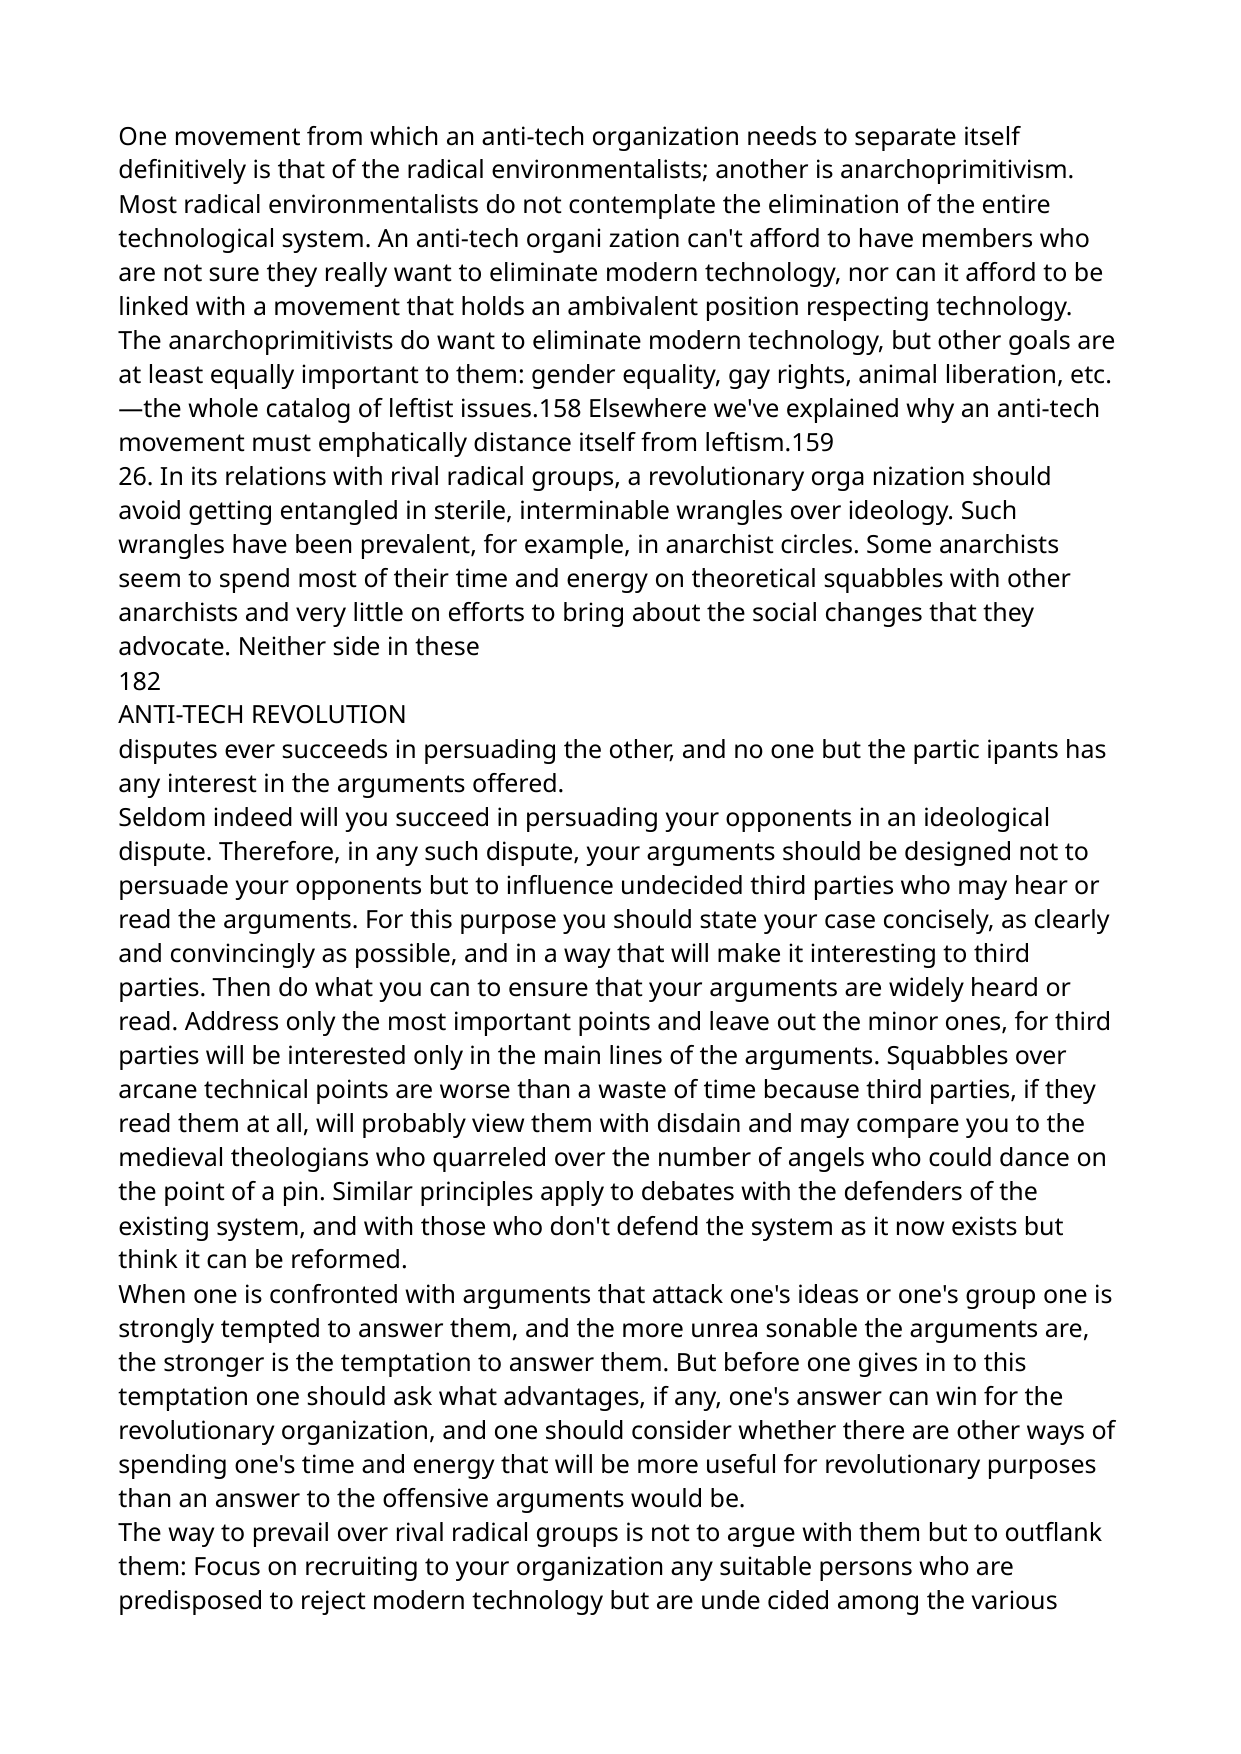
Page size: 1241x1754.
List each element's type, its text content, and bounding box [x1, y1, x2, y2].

text disputes ever succeeds in persuading the other, and no one but the partic ipants has any interest in the arguments offered. [118, 731, 1122, 799]
text The way to prevail over rival radical groups is not to argue with them but to outflank them: Focus on recruiting to your organization any suitable persons who are predisposed to reject modern technology but are unde cided among the various [118, 1515, 1122, 1617]
text 26. In its relations with rival radical groups, a revolutionary orga nization should avoid getting entangled in sterile, interminable wrangles over ideology. Such wrangles have been prevalent, for example, in anarchist circles. Some anarchists seem to spend most of their time and energy on theoretical squabbles with other anarchists and very little on efforts to bring about the social changes that they advocate. Neither side in these [118, 459, 1122, 663]
text When one is confronted with arguments that attack one's ideas or one's group one is strongly tempted to answer them, and the more unrea sonable the arguments are, the stronger is the temptation to answer them. But before one gives in to this temptation one should ask what advantages, if any, one's answer can win for the revolutionary organization, and one should consider whether there are other ways of spending one's time and energy that will be more useful for revolutionary purposes than an answer to the offensive arguments would be. [118, 1276, 1122, 1515]
text 182 [118, 663, 1122, 697]
text One movement from which an anti-tech organization needs to separate itself definitively is that of the radical environmentalists; another is anarchoprimitivism. Most radical environmentalists do not contemplate the elimination of the entire technological system. An anti-tech organi zation can't afford to have members who are not sure they really want to eliminate modern technology, nor can it afford to be linked with a movement that holds an ambivalent position respecting technology. The anarchoprimitivists do want to eliminate modern technology, but other goals are at least equally important to them: gender equality, gay rights, animal liberation, etc.—the whole catalog of leftist issues.158 Elsewhere we've explained why an anti-tech movement must emphatically distance itself from leftism.159 [118, 118, 1122, 459]
text ANTI-TECH REVOLUTION [118, 697, 1122, 731]
text Seldom indeed will you succeed in persuading your opponents in an ideological dispute. Therefore, in any such dispute, your arguments should be designed not to persuade your opponents but to influence undecided third parties who may hear or read the arguments. For this purpose you should state your case concisely, as clearly and convincingly as possible, and in a way that will make it interesting to third parties. Then do what you can to ensure that your arguments are widely heard or read. Address only the most important points and leave out the minor ones, for third parties will be interested only in the main lines of the arguments. Squabbles over arcane technical points are worse than a waste of time because third parties, if they read them at all, will probably view them with disdain and may compare you to the medieval theologians who quarreled over the number of angels who could dance on the point of a pin. Similar principles apply to debates with the defenders of the existing system, and with those who don't defend the system as it now exists but think it can be reformed. [118, 799, 1122, 1276]
